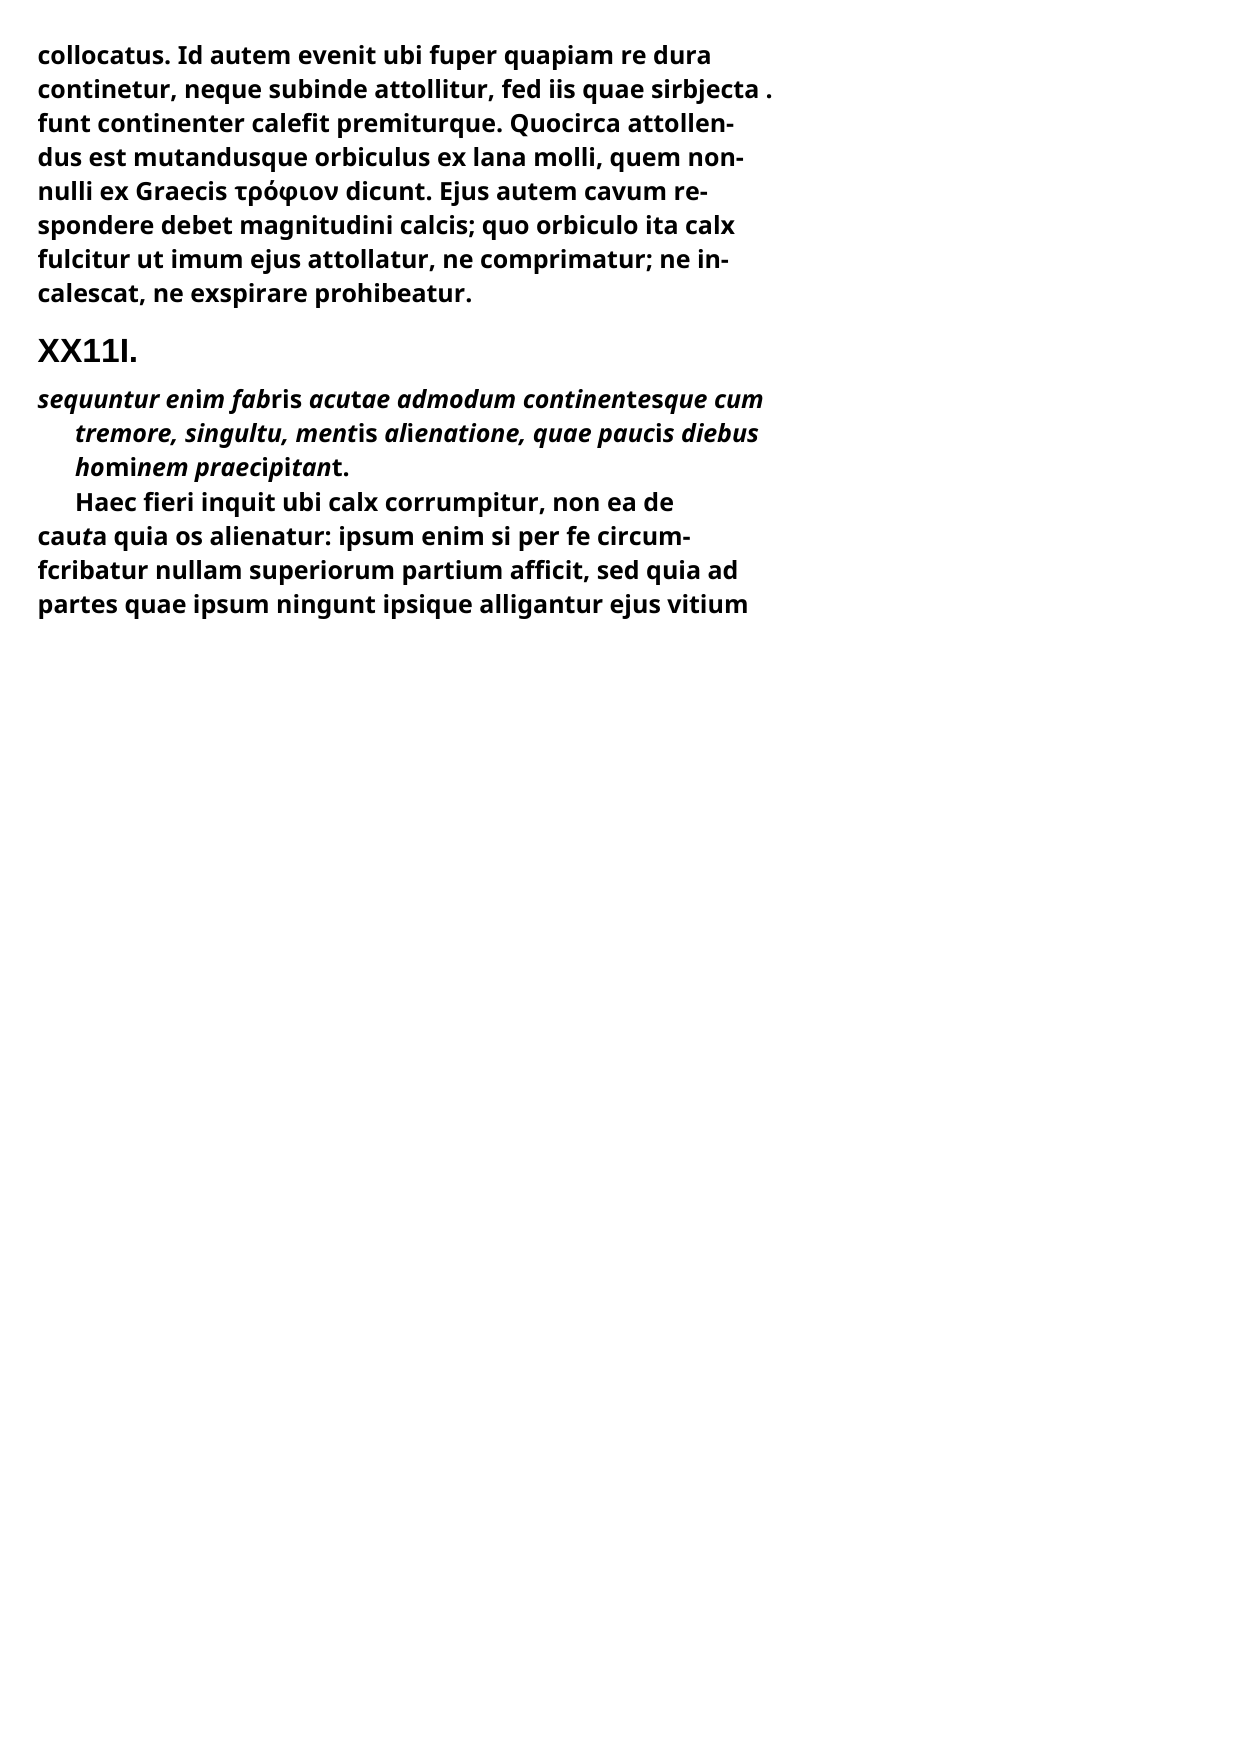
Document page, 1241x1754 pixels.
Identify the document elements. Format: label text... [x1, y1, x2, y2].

text collocatus. Id autem evenit ubi fuper quapiam re dura continetur, neque subinde attollitur, fed iis quae sirbjecta . funt continenter calefit premiturque. Quocirca attollen- dus est mutandusque orbiculus ex lana molli, quem non- nulli ex Graecis τρόφιον dicunt. Ejus autem cavum re- spondere debet magnitudini calcis; quo orbiculo ita calx fulcitur ut imum ejus attollatur, ne comprimatur; ne in- calescat, ne exspirare prohibeatur. [37, 37, 1203, 310]
subtitle XX11I. [37, 331, 1203, 369]
text Haec fieri inquit ubi calx corrumpitur, non ea de cauta quia os alienatur: ipsum enim si per fe circum- fcribatur nullam superiorum partium afficit, sed quia ad partes quae ipsum ningunt ipsique alligantur ejus vitium [37, 484, 1203, 620]
text sequuntur enim fabris acutae admodum continentesque cum tremore, singultu, mentis alienatione, quae paucis diebus hominem praecipitant. [37, 382, 1203, 484]
